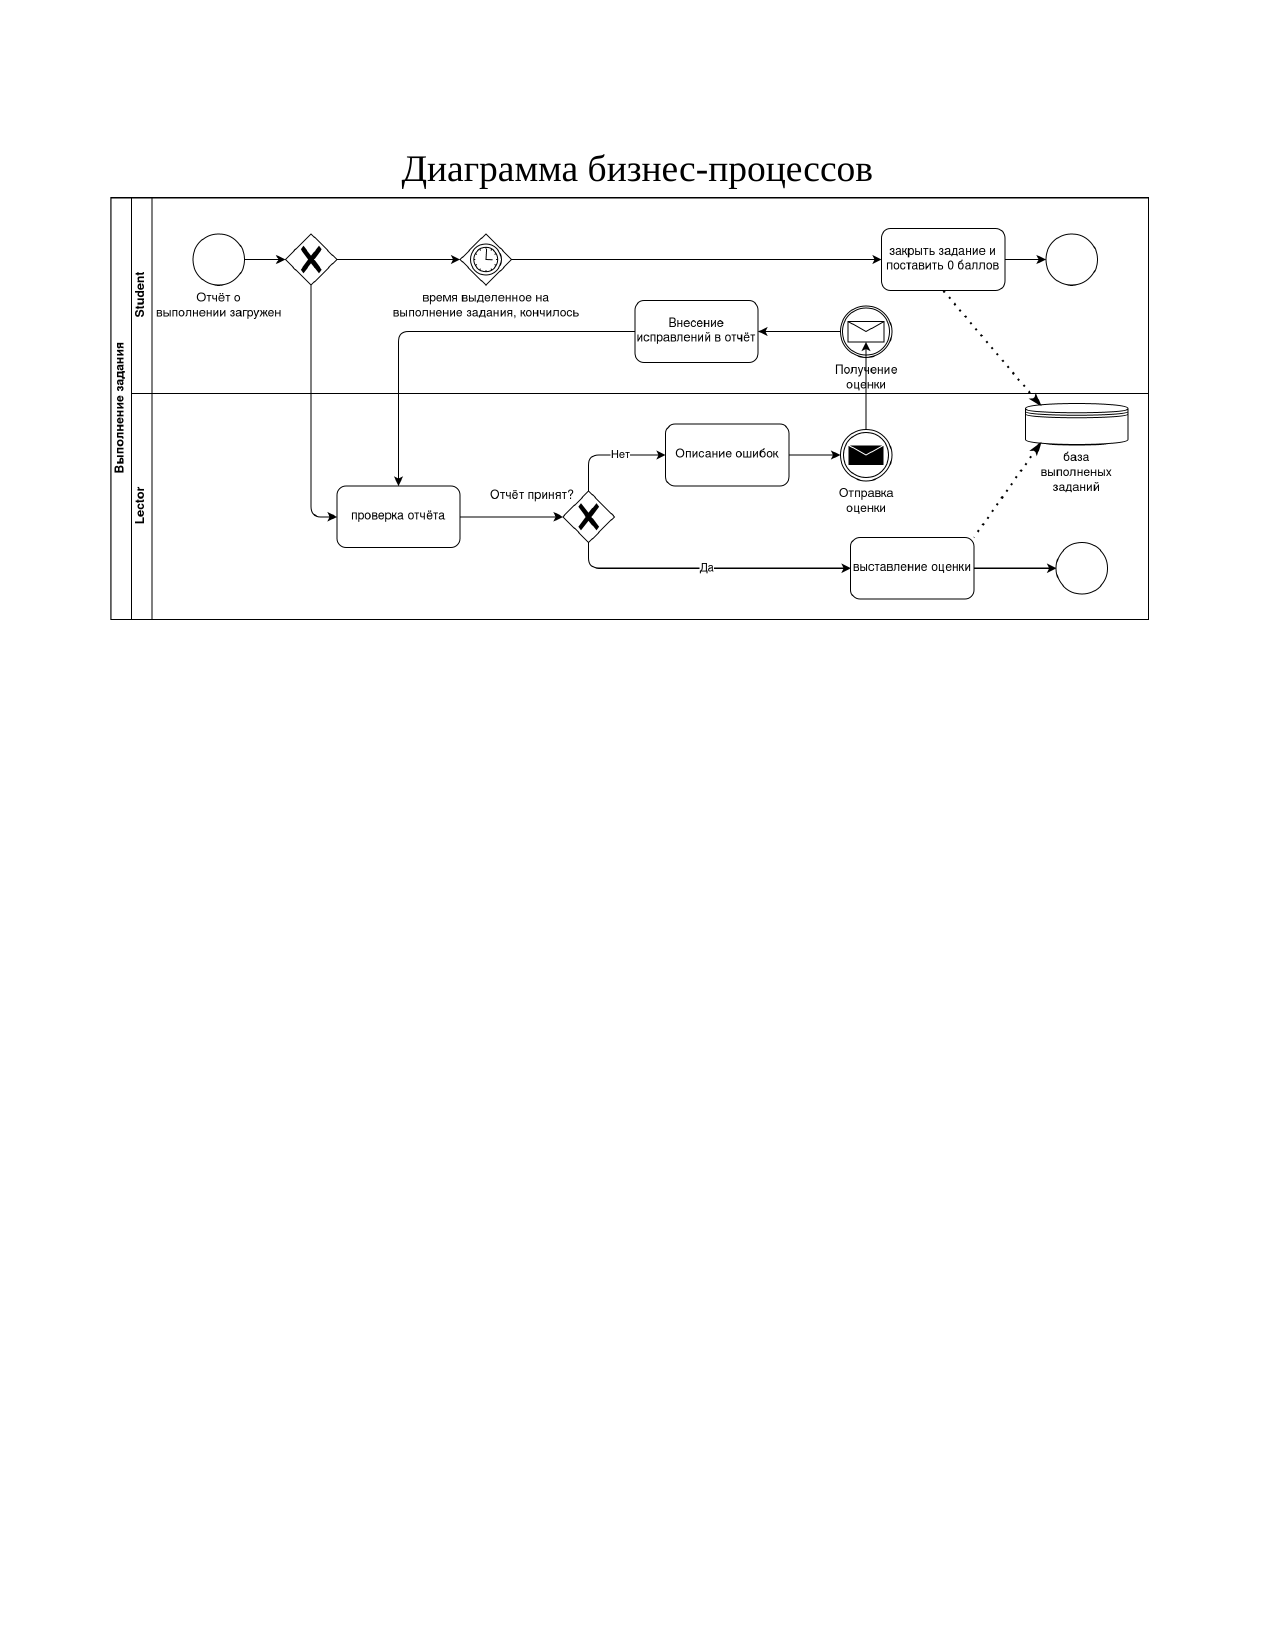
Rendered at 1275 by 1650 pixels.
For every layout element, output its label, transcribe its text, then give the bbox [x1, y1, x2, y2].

text Диаграмма бизнес-процессов [118, 147, 1157, 190]
picture [110, 197, 1149, 621]
